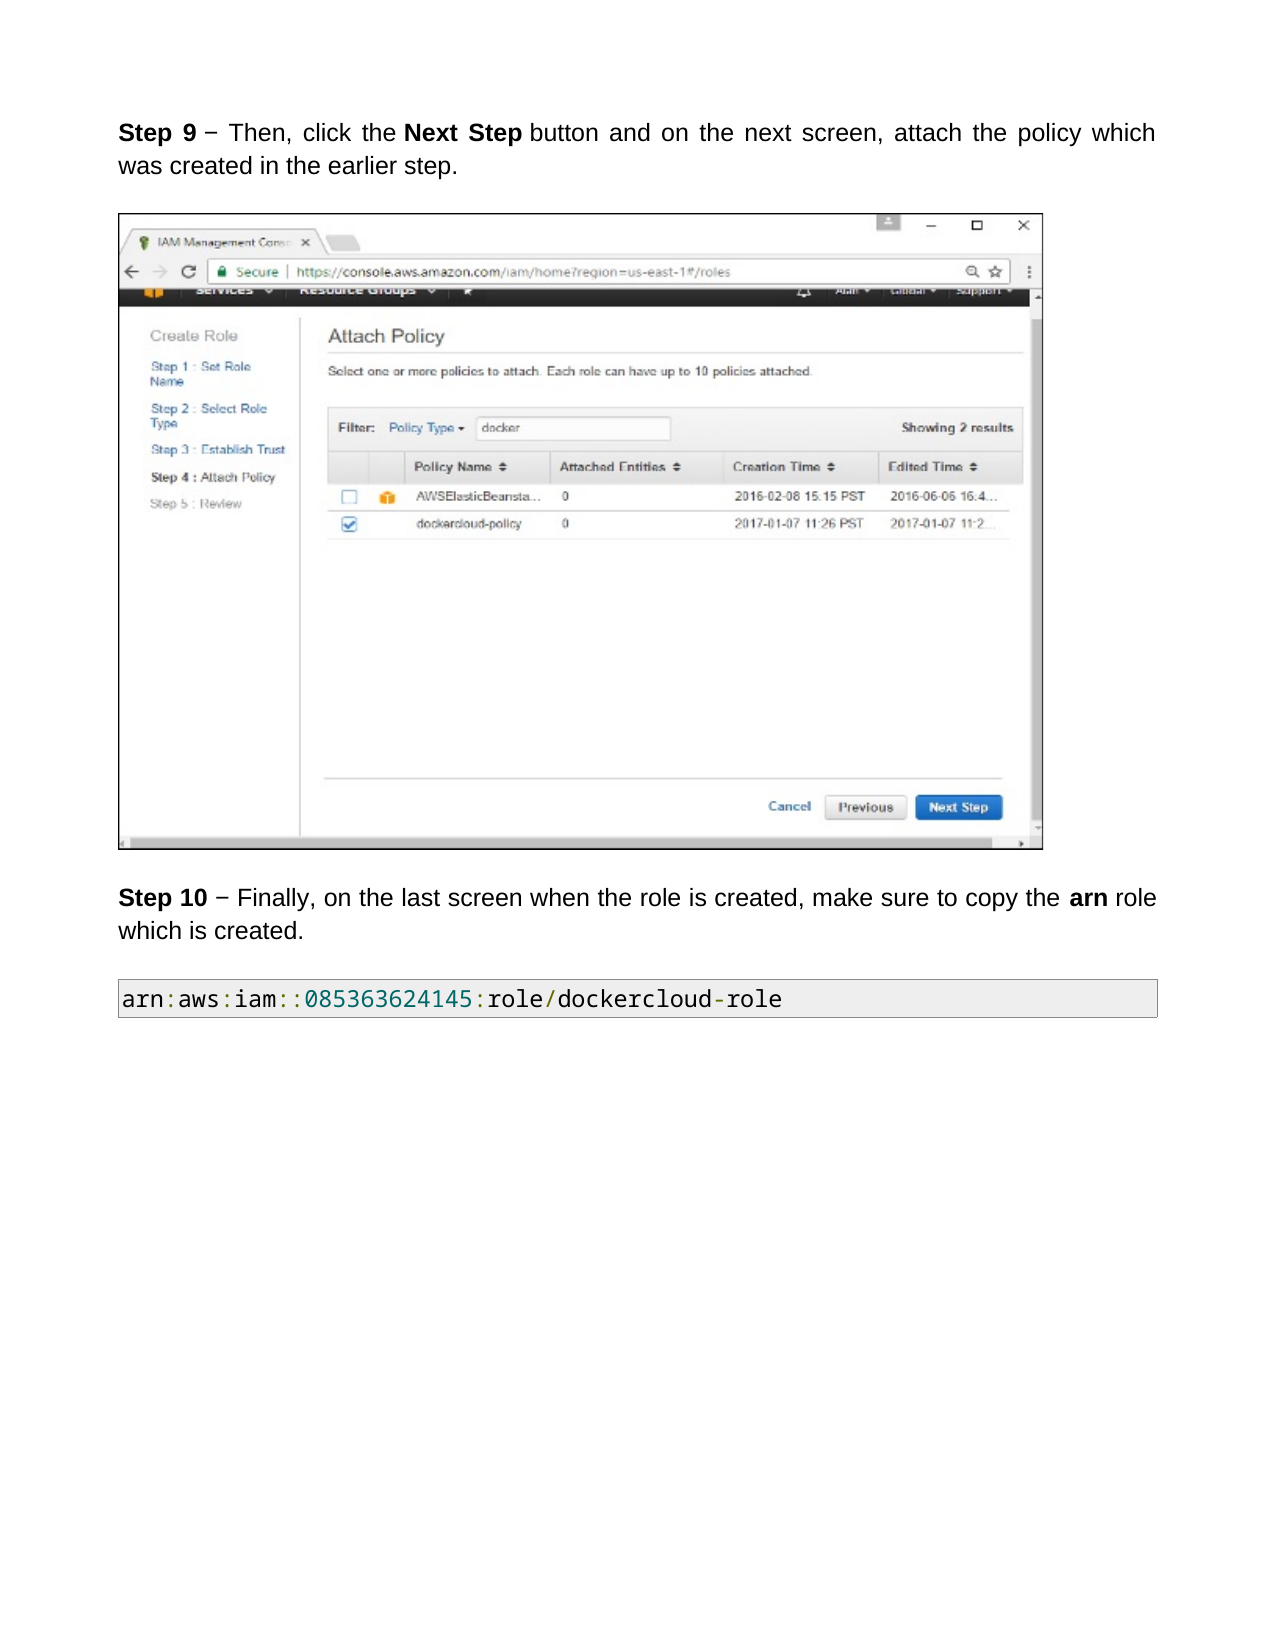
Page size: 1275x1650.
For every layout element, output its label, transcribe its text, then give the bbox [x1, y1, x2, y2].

text arn:aws:iam::085363624145:role/dockercloud-role [119, 980, 1157, 1017]
text Step 9 − Then, click the Next Step button and on the next screen, attach the policy which was created in the earlier step. [118, 118, 1157, 180]
text Step 10 − Finally, on the last screen when the role is created, make sure to copy the arn role which is created. [118, 883, 1157, 945]
picture [118, 213, 1044, 850]
